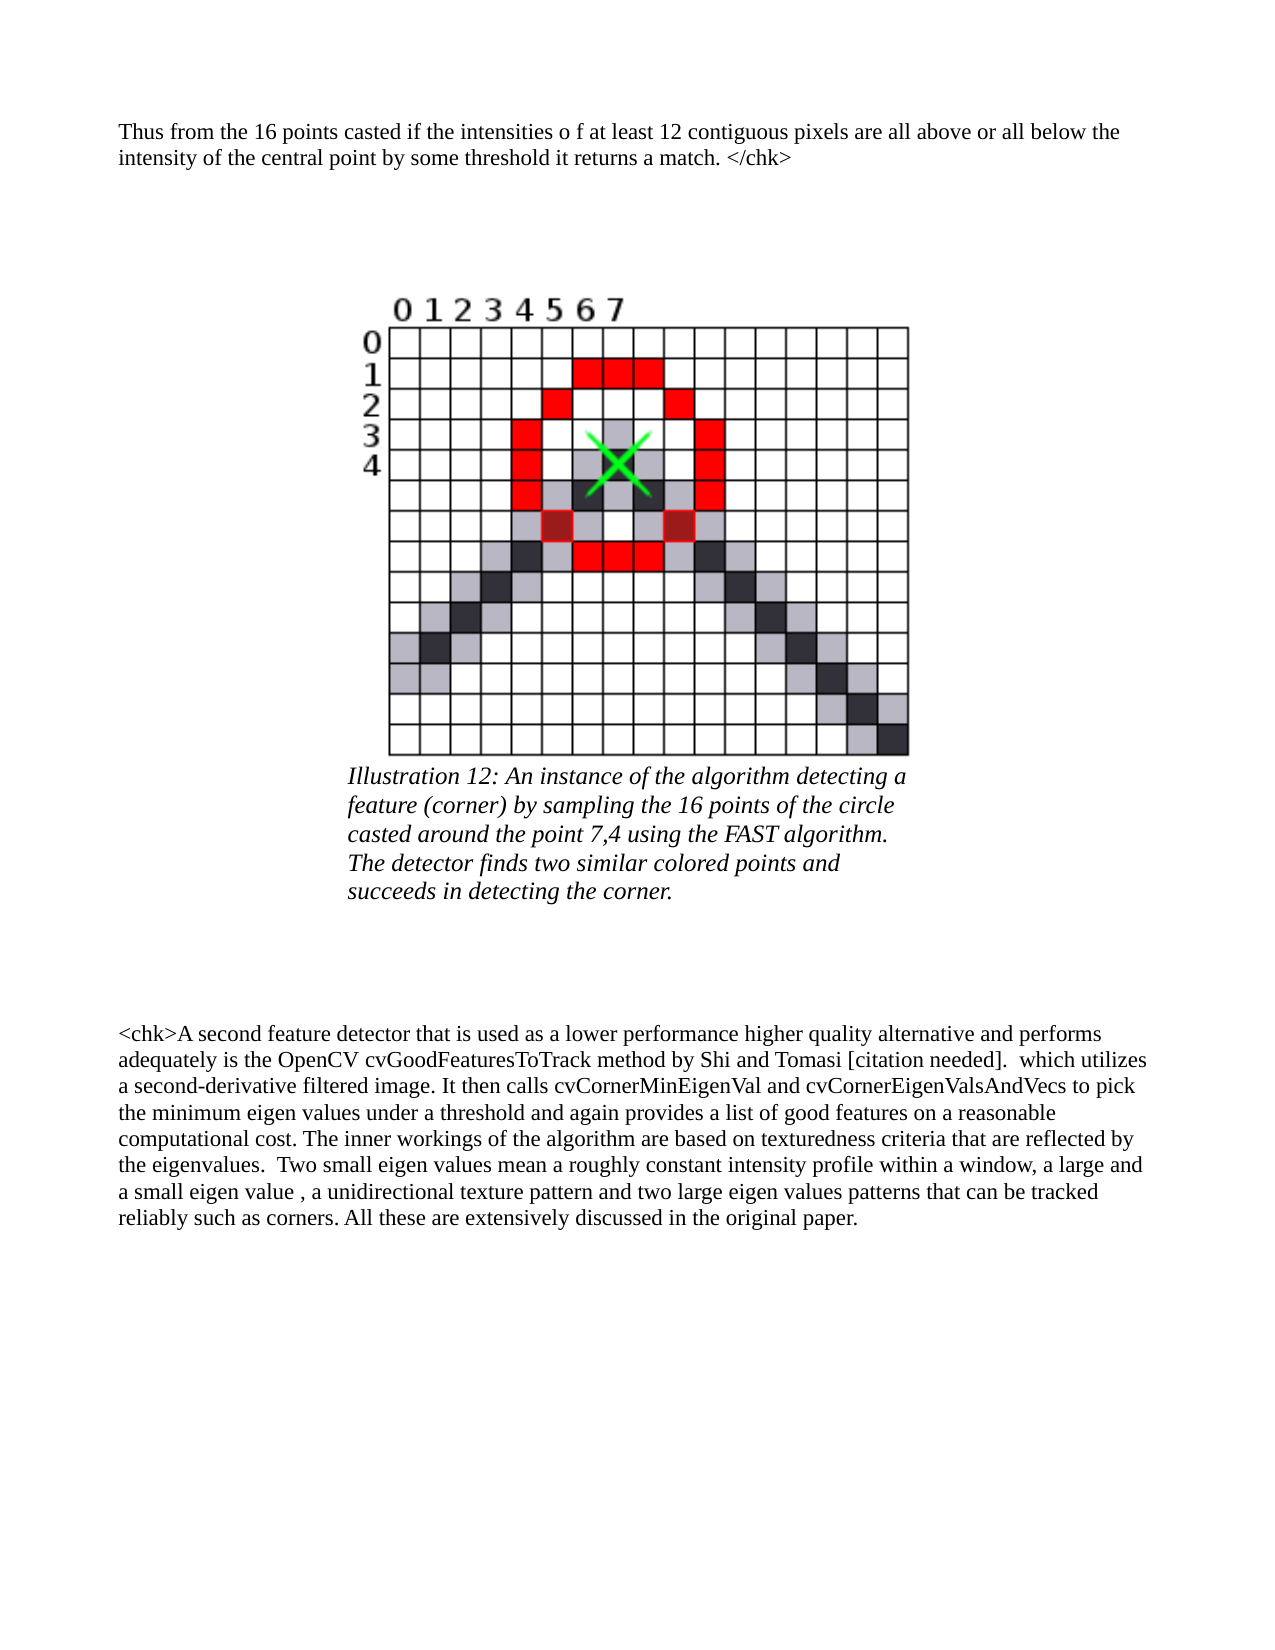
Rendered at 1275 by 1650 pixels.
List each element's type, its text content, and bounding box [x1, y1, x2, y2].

text Thus from the 16 points casted if the intensities o f at least 12 contiguous pixels are all above or all below the intensity of the central point by some threshold it returns a match. </chk> [118, 118, 1157, 171]
picture [347, 293, 919, 762]
text Illustration 12: An instance of the algorithm detecting a feature (corner) by sampling the 16 points of the circle casted around the point 7,4 using the FAST algorithm. The detector finds two similar colored points and succeeds in detecting the corner. [347, 762, 918, 905]
text <chk>A second feature detector that is used as a lower performance higher quality alternative and performs adequately is the OpenCV cvGoodFeaturesToTrack method by Shi and Tomasi [citation needed]. which utilizes a second-derivative filtered image. It then calls cvCornerMinEigenVal and cvCornerEigenValsAndVecs to pick the minimum eigen values under a threshold and again provides a list of good features on a reasonable computational cost. The inner workings of the algorithm are based on texturedness criteria that are reflected by the eigenvalues. Two small eigen values mean a roughly constant intensity profile within a window, a large and a small eigen value , a unidirectional texture pattern and two large eigen values patterns that can be tracked reliably such as corners. All these are extensively discussed in the original paper. [118, 1020, 1157, 1231]
